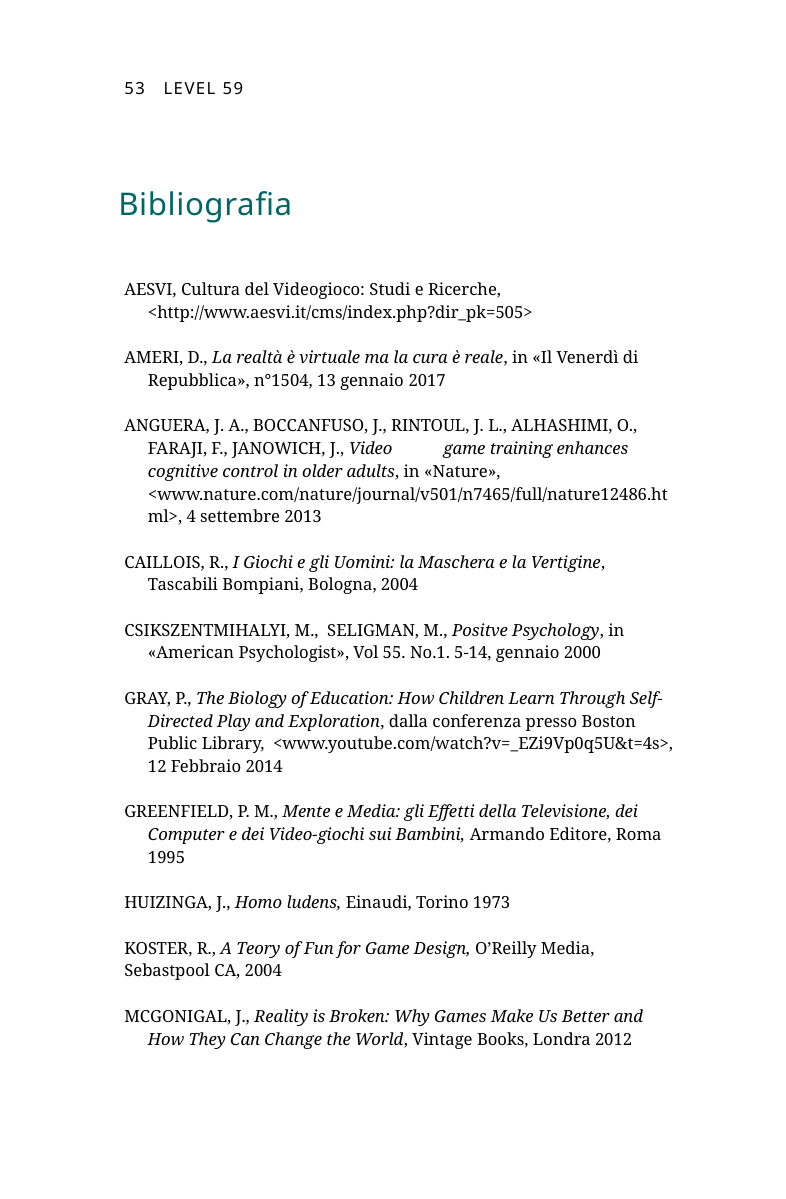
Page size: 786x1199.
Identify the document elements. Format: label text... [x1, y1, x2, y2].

text AMERI, D., La realtà è virtuale ma la cura è reale, in «Il Venerdì di Repubblica», n°1504, 13 gennaio 2017 [124, 346, 679, 391]
text GRAY, P., The Biology of Education: How Children Learn Through Self-Directed Play and Exploration, dalla conferenza presso Boston Public Library, <www.youtube.com/watch?v=_EZi9Vp0q5U&t=4s>, 12 Febbraio 2014 [124, 687, 679, 777]
text KOSTER, R., A Teory of Fun for Game Design, O’Reilly Media, Sebastpool CA, 2004 [124, 936, 679, 982]
text GREENFIELD, P. M., Mente e Media: gli Effetti della Televisione, dei Computer e dei Video-giochi sui Bambini, Armando Editore, Roma 1995 [124, 800, 679, 868]
text HUIZINGA, J., Homo ludens, Einaudi, Torino 1973 [124, 891, 679, 914]
text CAILLOIS, R., I Giochi e gli Uomini: la Maschera e la Vertigine, Tascabili Bompiani, Bologna, 2004 [124, 550, 679, 596]
text AESVI, Cultura del Videogioco: Studi e Ricerche, <http://www.aesvi.it/cms/index.php?dir_pk=505> [124, 278, 679, 323]
subtitle Bibliografia [118, 182, 679, 225]
text ANGUERA, J. A., BOCCANFUSO, J., RINTOUL, J. L., ALHASHIMI, O., FARAJI, F., JANOWICH, J., Video game training enhances cognitive control in older adults, in «Nature», <www.nature.com/nature/journal/v501/n7465/full/nature12486.html>, 4 settembre 2013 [124, 414, 679, 528]
text MCGONIGAL, J., Reality is Broken: Why Games Make Us Better and How They Can Change the World, Vintage Books, Londra 2012 [124, 1004, 679, 1050]
text CSIKSZENTMIHALYI, M., SELIGMAN, M., Positve Psychology, in «American Psychologist», Vol 55. No.1. 5-14, gennaio 2000 [124, 618, 679, 664]
